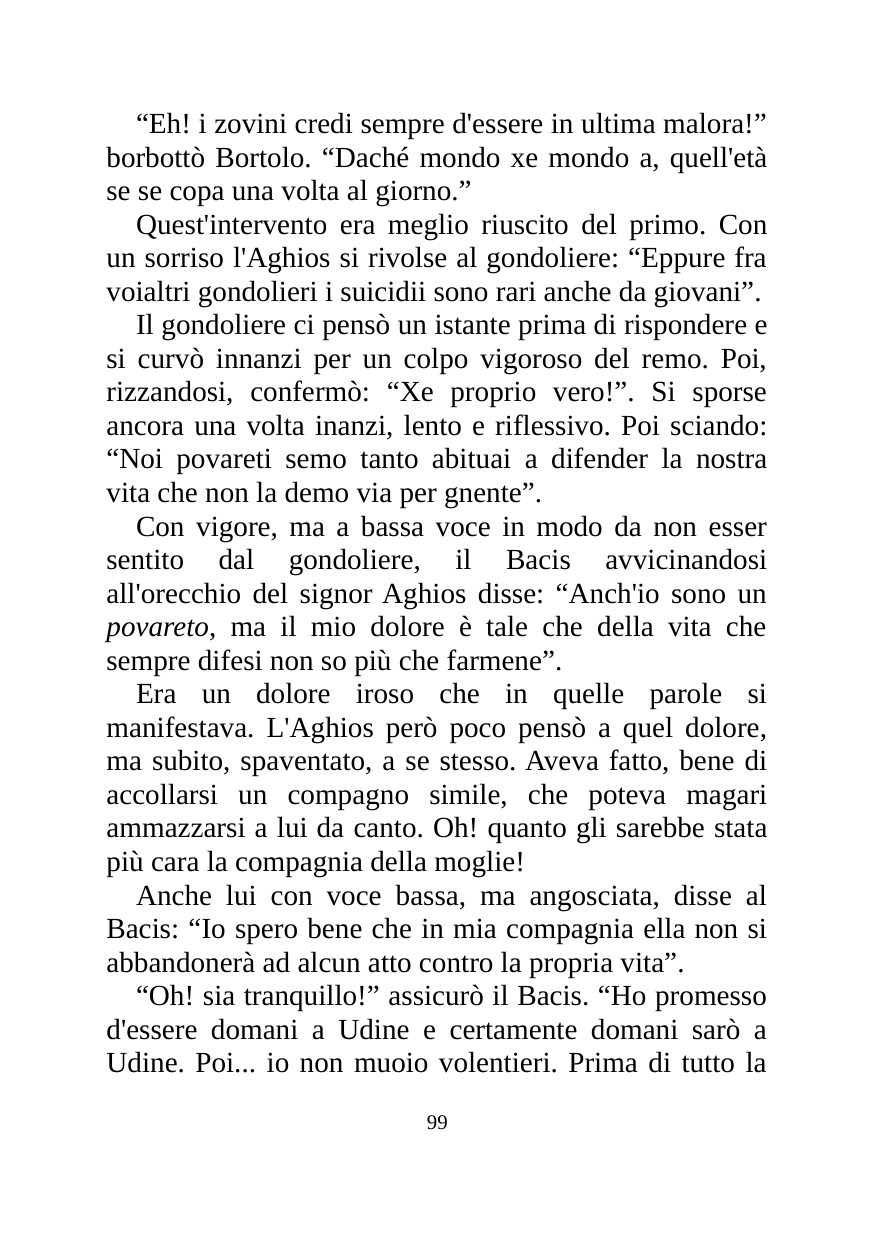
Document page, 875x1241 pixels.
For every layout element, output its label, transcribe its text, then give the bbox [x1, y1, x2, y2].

text “Eh! i zovini credi sempre d'essere in ultima malora!” borbottò Bortolo. “Daché mondo xe mondo a, quell'età se se copa una volta al giorno.” [106, 106, 768, 207]
text Il gondoliere ci pensò un istante prima di rispondere e si curvò innanzi per un colpo vigoroso del remo. Poi, rizzandosi, confermò: “Xe proprio vero!”. Si sporse ancora una volta inanzi, lento e riflessivo. Poi sciando: “Noi povareti semo tanto abituai a difender la nostra vita che non la demo via per gnente”. [106, 307, 768, 509]
text Era un dolore iroso che in quelle parole si manifestava. L'Aghios però poco pensò a quel dolore, ma subito, spaventato, a se stesso. Aveva fatto, bene di accollarsi un compagno simile, che poteva magari ammazzarsi a lui da canto. Oh! quanto gli sarebbe stata più cara la compagnia della moglie! [106, 676, 768, 878]
text Con vigore, ma a bassa voce in modo da non esser sentito dal gondoliere, il Bacis avvicinandosi all'orecchio del signor Aghios disse: “Anch'io sono un povareto, ma il mio dolore è tale che della vita che sempre difesi non so più che farmene”. [106, 509, 768, 676]
text Quest'intervento era meglio riuscito del primo. Con un sorriso l'Aghios si rivolse al gondoliere: “Eppure fra voialtri gondolieri i suicidii sono rari anche da giovani”. [106, 207, 768, 307]
text Anche lui con voce bassa, ma angosciata, disse al Bacis: “Io spero bene che in mia compagnia ella non si abbandonerà ad alcun atto contro la propria vita”. [106, 878, 768, 978]
text “Oh! sia tranquillo!” assicurò il Bacis. “Ho promesso d'essere domani a Udine e certamente domani sarò a Udine. Poi... io non muoio volentieri. Prima di tutto la [106, 978, 768, 1079]
